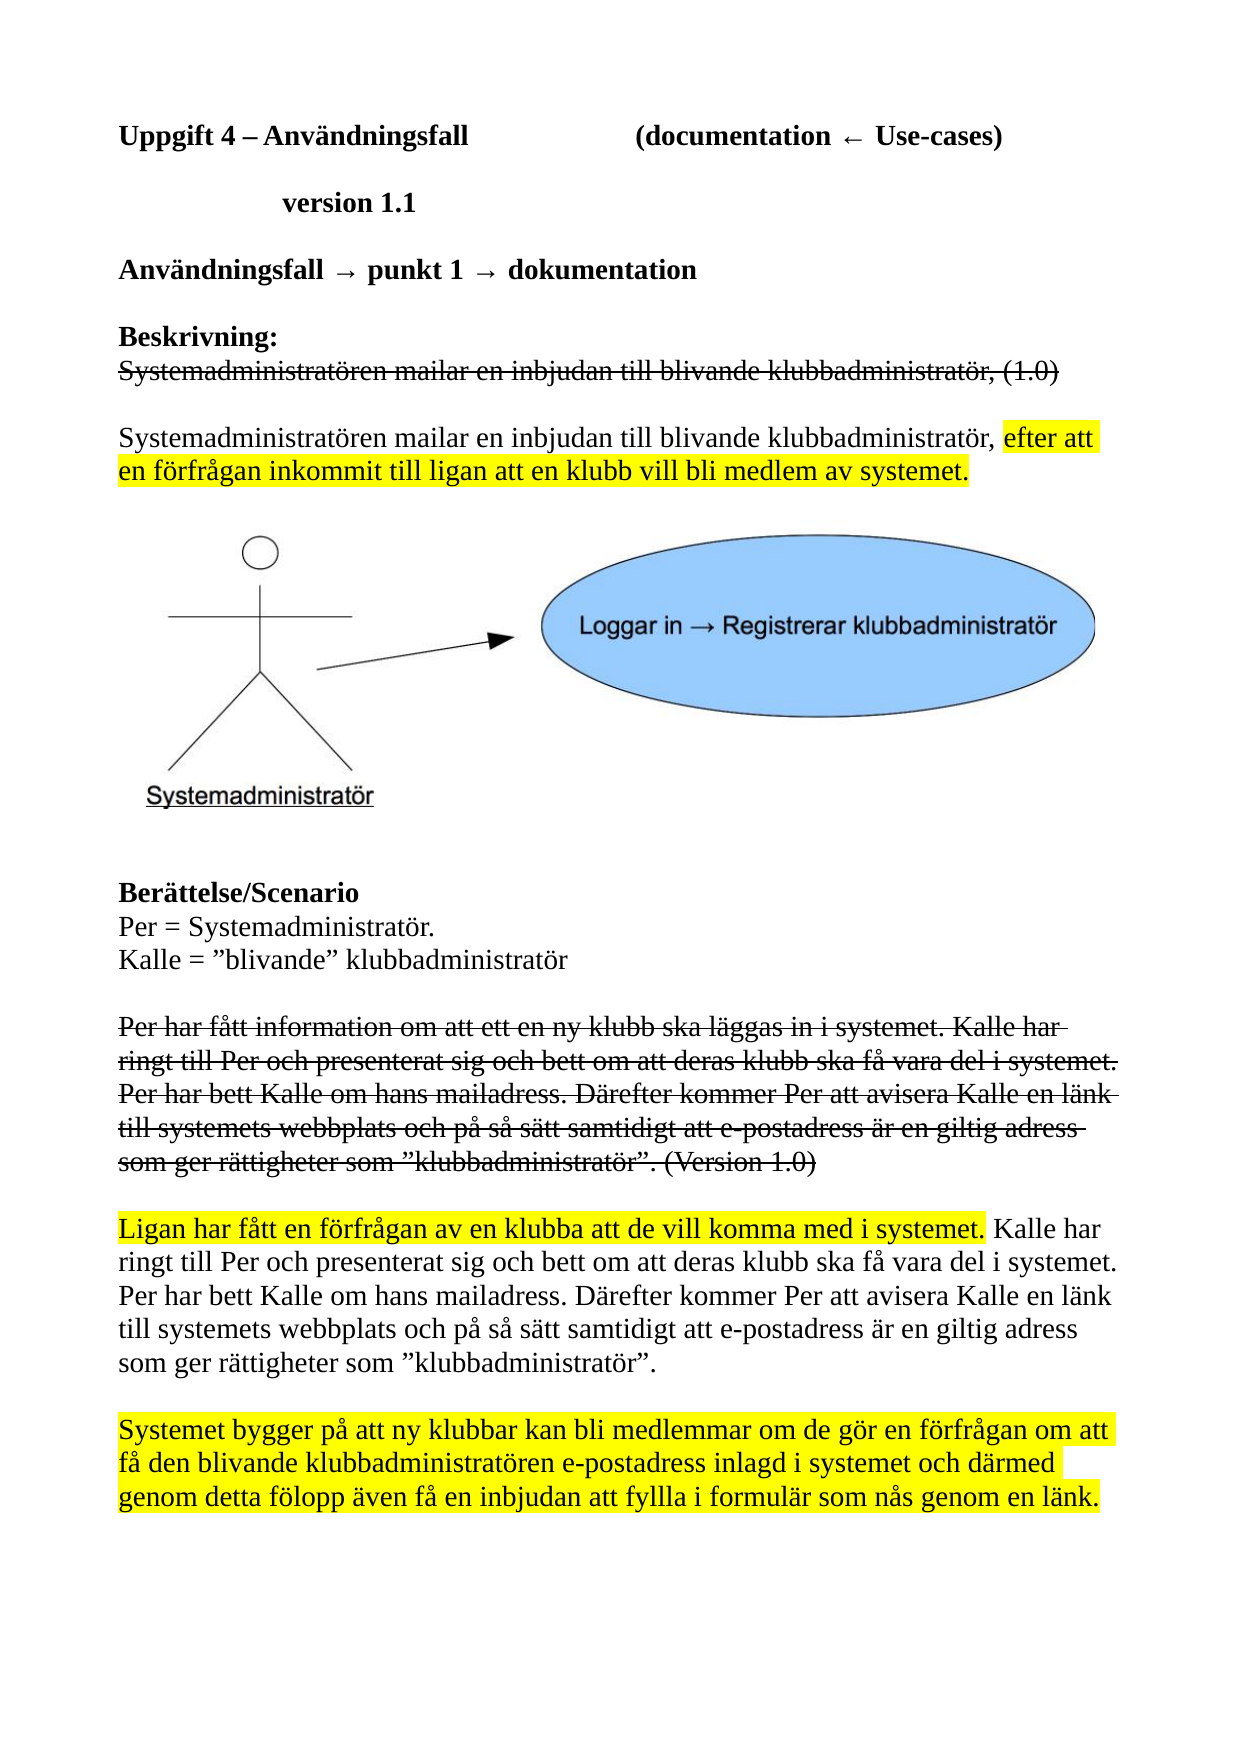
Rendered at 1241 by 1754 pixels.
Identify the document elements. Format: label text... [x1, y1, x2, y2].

text Berättelse/Scenario [118, 875, 1122, 909]
text Systemadministratören mailar en inbjudan till blivande klubbadministratör, (1.0) [118, 353, 1122, 386]
text Ligan har fått en förfrågan av en klubba att de vill komma med i systemet. Kalle har ringt till Per och presenterat sig och bett om att deras klubb ska få vara del i systemet. Per har bett Kalle om hans mailadress. Därefter kommer Per att avisera Kalle en länk till systemets webbplats och på så sätt samtidigt att e-postadress är en giltig adress som ger rättigheter som ”klubbadministratör”. [118, 1211, 1122, 1378]
text Kalle = ”blivande” klubbadministratör [118, 942, 1122, 976]
text Användningsfall → punkt 1 → dokumentation [118, 252, 1122, 286]
text Beskrivning: [118, 319, 1122, 353]
text Uppgift 4 – Användningsfall (documentation ← Use-cases) [118, 118, 1122, 152]
text Systemet bygger på att ny klubbar kan bli medlemmar om de gör en förfrågan om att få den blivande klubbadministratören e-postadress inlagd i systemet och därmed genom detta fölopp även få en inbjudan att fyllla i formulär som nås genom en länk. [118, 1412, 1122, 1513]
text Per = Systemadministratör. [118, 909, 1122, 942]
text Systemadministratören mailar en inbjudan till blivande klubbadministratör, efter att en förfrågan inkommit till ligan att en klubb vill bli medlem av systemet. [118, 420, 1122, 487]
text version 1.1 [118, 185, 1122, 219]
picture [145, 520, 1096, 809]
text Per har fått information om att ett en ny klubb ska läggas in i systemet. Kalle har ringt till Per och presenterat sig och bett om att deras klubb ska få vara del i systemet. Per har bett Kalle om hans mailadress. Därefter kommer Per att avisera Kalle en länk till systemets webbplats och på så sätt samtidigt att e-postadress är en giltig adress som ger rättigheter som ”klubbadministratör”. (Version 1.0) [118, 1009, 1122, 1177]
